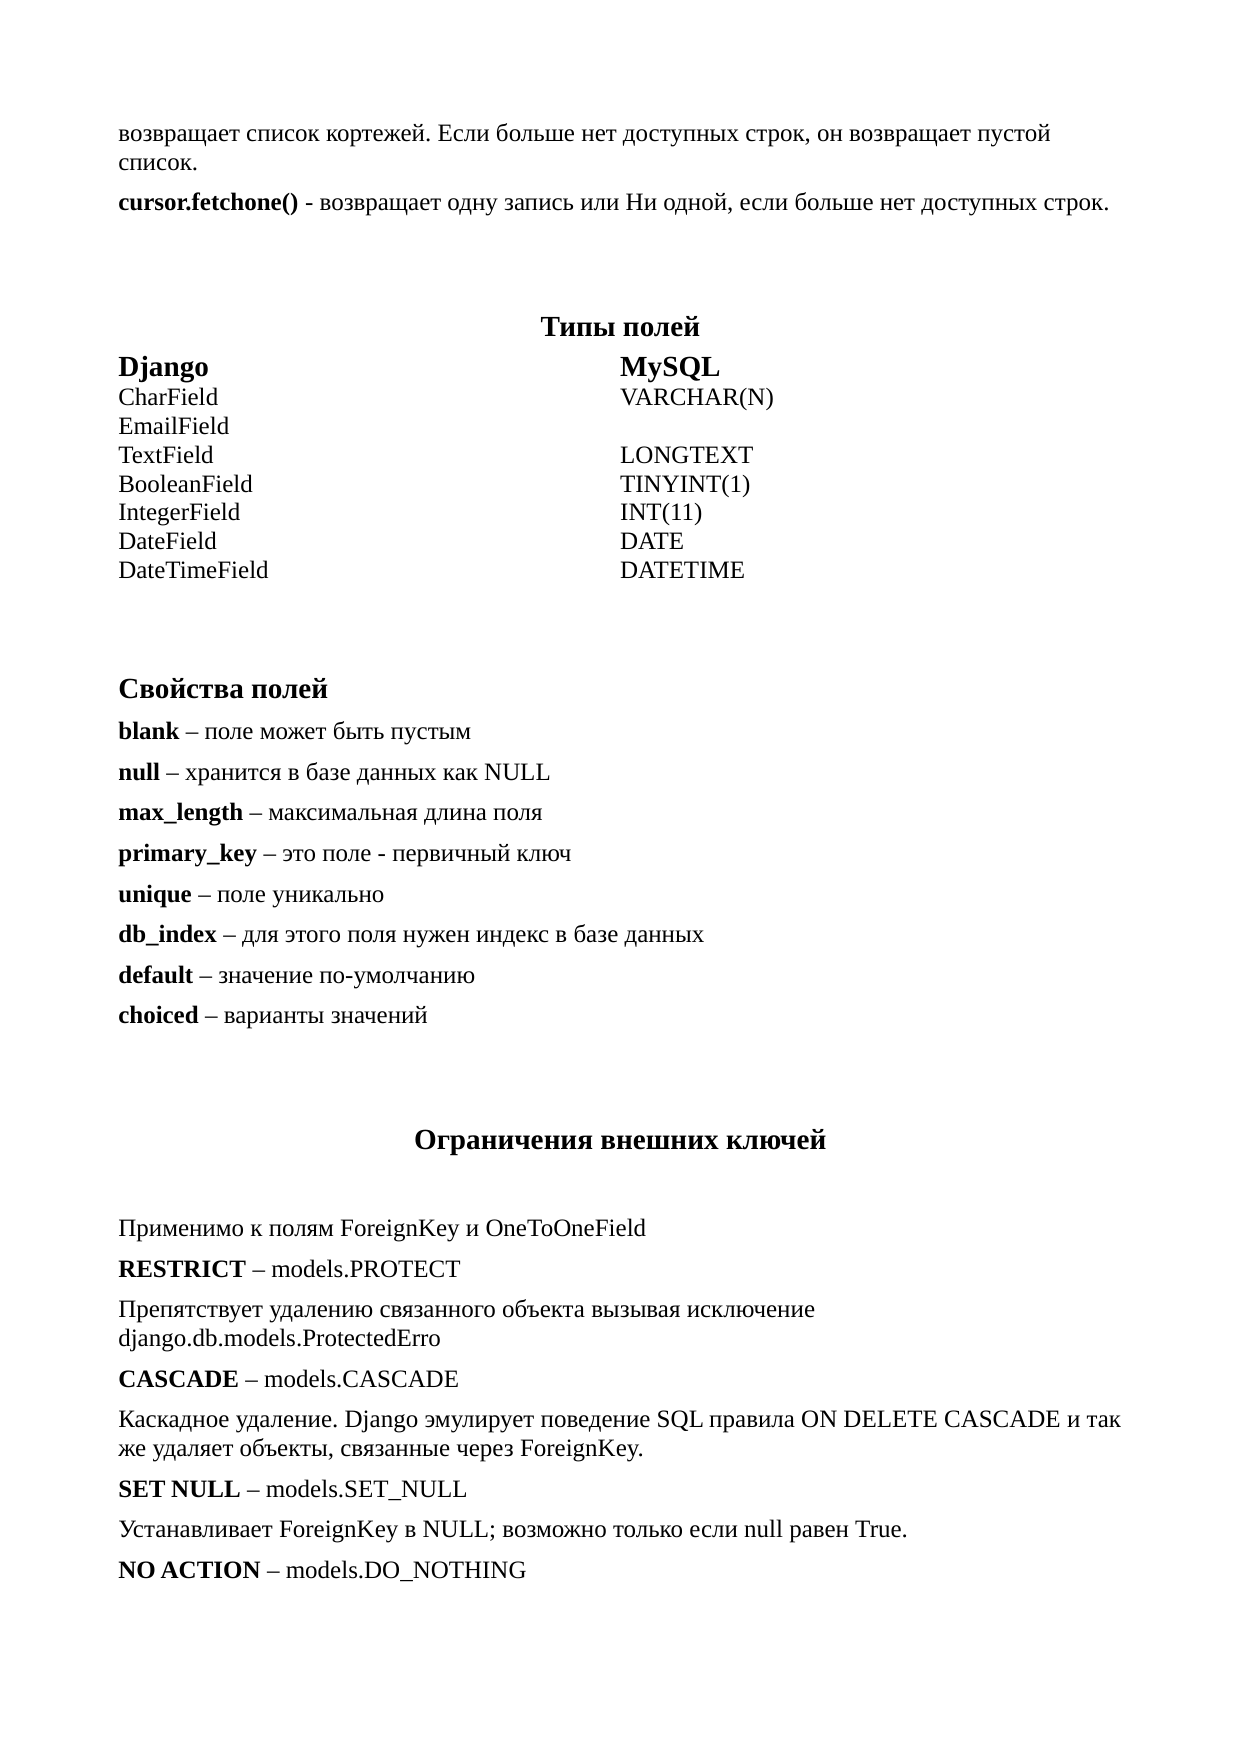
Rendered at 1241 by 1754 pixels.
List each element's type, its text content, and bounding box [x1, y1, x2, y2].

text null – хранится в базе данных как NULL [118, 757, 1122, 786]
table_header Django [118, 349, 620, 382]
text Свойства полей [118, 671, 1122, 704]
text default – значение по-умолчанию [118, 960, 1122, 989]
table_cell DATE [620, 526, 1122, 555]
text RESTRICT – models.PROTECT [118, 1254, 1122, 1283]
text db_index – для этого поля нужен индекс в базе данных [118, 919, 1122, 948]
text SET NULL – models.SET_NULL [118, 1474, 1122, 1503]
text NO ACTION – models.DO_NOTHING [118, 1555, 1122, 1584]
text choiced – варианты значений [118, 1001, 1122, 1029]
table_cell DateField [118, 526, 620, 555]
text max_length – максимальная длина поля [118, 797, 1122, 826]
text Каскадное удаление. Django эмулирует поведение SQL правила ON DELETE CASCADE и так же удаляет объекты, связанные через ForeignKey. [118, 1404, 1122, 1462]
table_cell DATETIME [620, 555, 1122, 584]
table_cell VARCHAR(N) [620, 383, 1122, 411]
text CASCADE – models.CASCADE [118, 1364, 1122, 1393]
table_cell CharField [118, 383, 620, 411]
text unique – поле уникально [118, 879, 1122, 907]
text Ограничения внешних ключей [118, 1122, 1122, 1156]
table_header MySQL [620, 349, 1122, 382]
text возвращает список кортежей. Если больше нет доступных строк, он возвращает пустой список. [118, 118, 1122, 176]
text Типы полей [118, 309, 1122, 343]
text cursor.fetchone() - возвращает одну запись или Ни одной, если больше нет доступных строк. [118, 187, 1122, 216]
text blank – поле может быть пустым [118, 716, 1122, 745]
table_cell IntegerField [118, 498, 620, 526]
text primary_key – это поле - первичный ключ [118, 838, 1122, 867]
text Препятствует удалению связанного объекта вызывая исключение django.db.models.ProtectedErro [118, 1294, 1122, 1352]
table_cell LONGTEXT [620, 440, 1122, 469]
table_cell DateTimeField [118, 555, 620, 584]
table_cell BooleanField [118, 469, 620, 497]
table_cell INT(11) [620, 498, 1122, 526]
table_cell TINYINT(1) [620, 469, 1122, 497]
text Применимо к полям ForeignKey и OneToOneField [118, 1213, 1122, 1242]
text Устанавливает ForeignKey в NULL; возможно только если null равен True. [118, 1514, 1122, 1543]
table_cell [620, 411, 1122, 440]
table_cell TextField [118, 440, 620, 469]
table_cell EmailField [118, 411, 620, 440]
